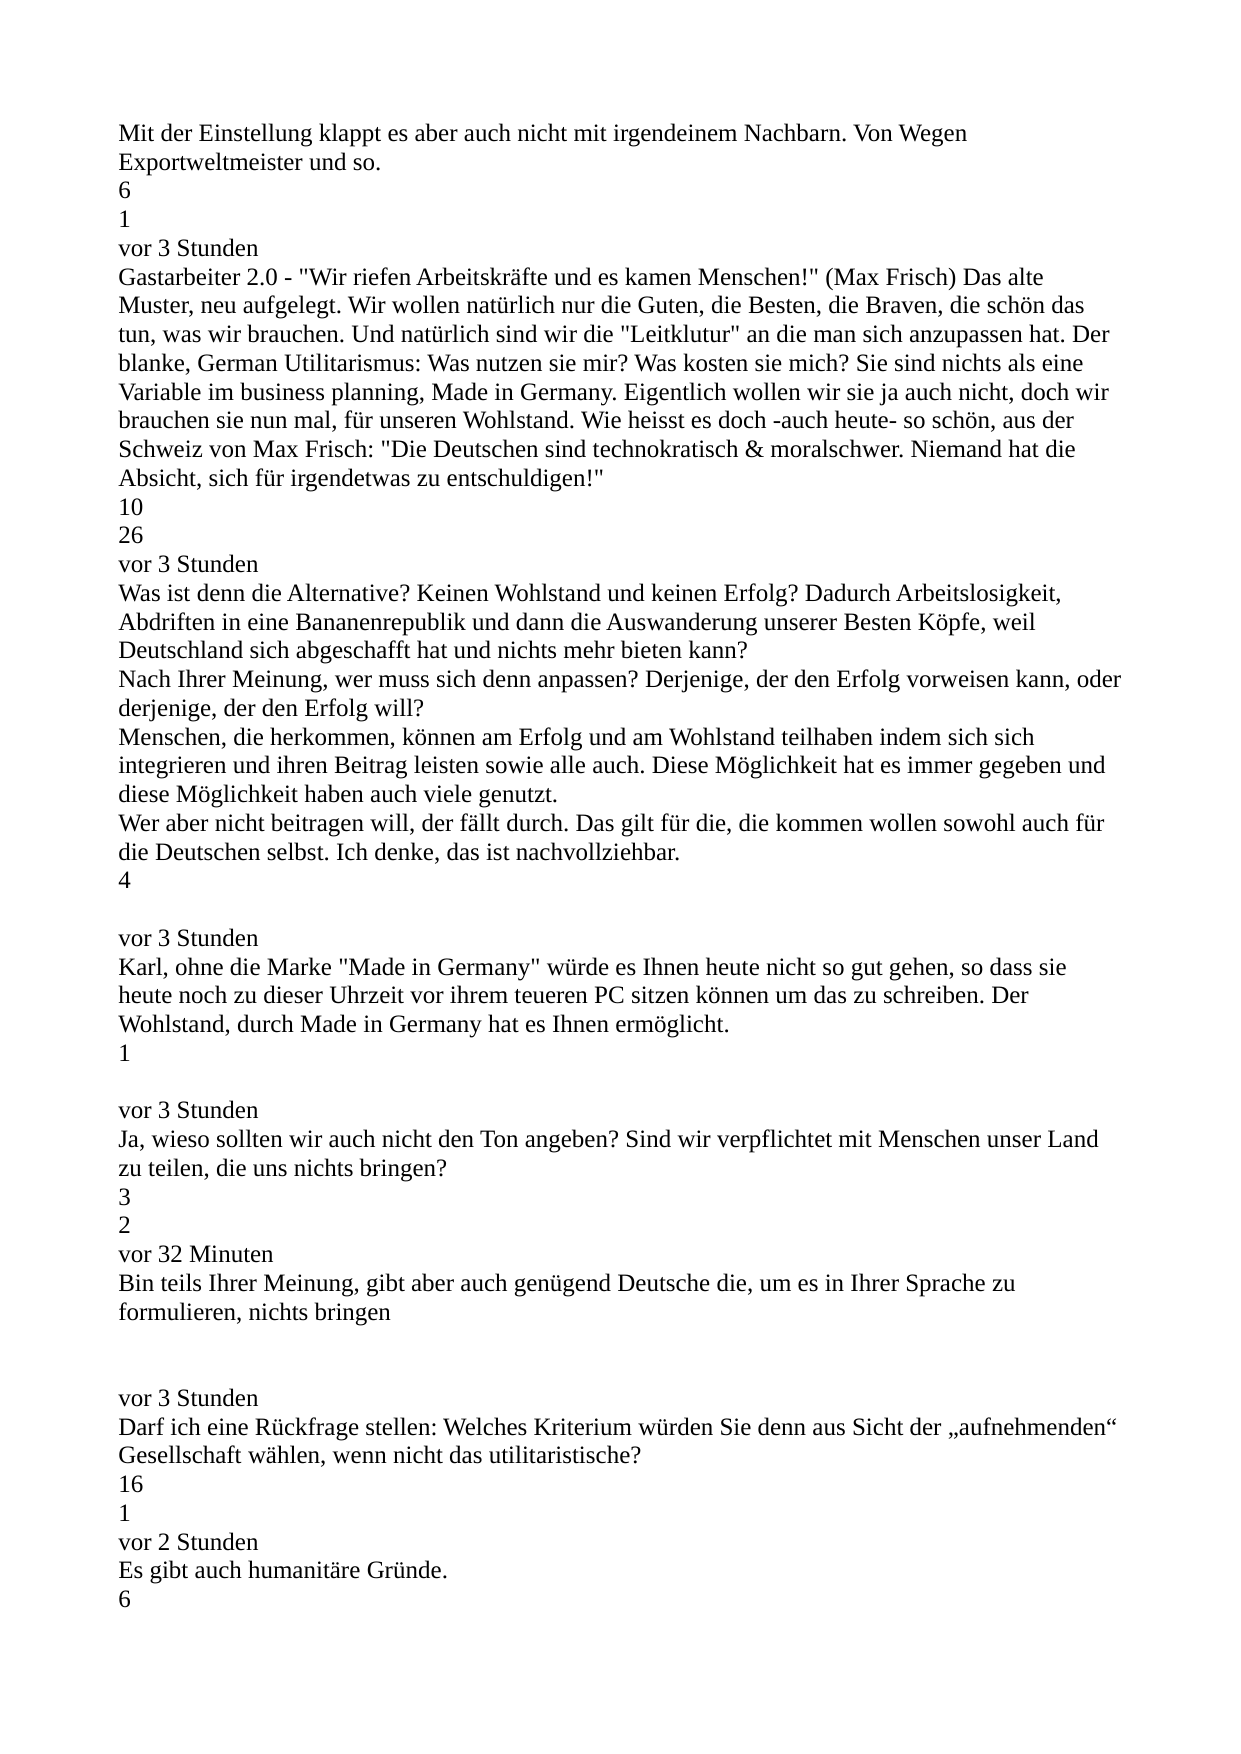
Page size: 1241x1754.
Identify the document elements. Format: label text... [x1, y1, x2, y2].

text 1 [118, 1038, 1122, 1067]
text vor 2 Stunden [118, 1527, 1122, 1556]
text Mit der Einstellung klappt es aber auch nicht mit irgendeinem Nachbarn. Von Wegen Exportweltmeister und so. [118, 118, 1122, 176]
text 2 [118, 1211, 1122, 1239]
text vor 3 Stunden [118, 1383, 1122, 1412]
text Bin teils Ihrer Meinung, gibt aber auch genügend Deutsche die, um es in Ihrer Sprache zu formulieren, nichts bringen [118, 1268, 1122, 1326]
text vor 3 Stunden [118, 549, 1122, 578]
text 16 [118, 1469, 1122, 1498]
text Gastarbeiter 2.0 - "Wir riefen Arbeitskräfte und es kamen Menschen!" (Max Frisch) Das alte Muster, neu aufgelegt. Wir wollen natürlich nur die Guten, die Besten, die Braven, die schön das tun, was wir brauchen. Und natürlich sind wir die "Leitklutur" an die man sich anzupassen hat. Der blanke, German Utilitarismus: Was nutzen sie mir? Was kosten sie mich? Sie sind nichts als eine Variable im business planning, Made in Germany. Eigentlich wollen wir sie ja auch nicht, doch wir brauchen sie nun mal, für unseren Wohlstand. Wie heisst es doch -auch heute- so schön, aus der Schweiz von Max Frisch: "Die Deutschen sind technokratisch & moralschwer. Niemand hat die Absicht, sich für irgendetwas zu entschuldigen!" [118, 262, 1122, 492]
text 4 [118, 866, 1122, 894]
text 3 [118, 1182, 1122, 1211]
text Nach Ihrer Meinung, wer muss sich denn anpassen? Derjenige, der den Erfolg vorweisen kann, oder derjenige, der den Erfolg will? [118, 664, 1122, 722]
text vor 32 Minuten [118, 1239, 1122, 1268]
text 26 [118, 521, 1122, 549]
text Karl, ohne die Marke "Made in Germany" würde es Ihnen heute nicht so gut gehen, so dass sie heute noch zu dieser Uhrzeit vor ihrem teueren PC sitzen können um das zu schreiben. Der Wohlstand, durch Made in Germany hat es Ihnen ermöglicht. [118, 952, 1122, 1038]
text vor 3 Stunden [118, 233, 1122, 262]
text 6 [118, 176, 1122, 204]
text vor 3 Stunden [118, 923, 1122, 952]
text 6 [118, 1584, 1122, 1613]
text 10 [118, 492, 1122, 521]
text Menschen, die herkommen, können am Erfolg und am Wohlstand teilhaben indem sich sich integrieren und ihren Beitrag leisten sowie alle auch. Diese Möglichkeit hat es immer gegeben und diese Möglichkeit haben auch viele genutzt. [118, 722, 1122, 808]
text Was ist denn die Alternative? Keinen Wohlstand und keinen Erfolg? Dadurch Arbeitslosigkeit, Abdriften in eine Bananenrepublik und dann die Auswanderung unserer Besten Köpfe, weil Deutschland sich abgeschafft hat und nichts mehr bieten kann? [118, 578, 1122, 664]
text 1 [118, 1498, 1122, 1527]
text Wer aber nicht beitragen will, der fällt durch. Das gilt für die, die kommen wollen sowohl auch für die Deutschen selbst. Ich denke, das ist nachvollziehbar. [118, 808, 1122, 866]
text Darf ich eine Rückfrage stellen: Welches Kriterium würden Sie denn aus Sicht der „aufnehmenden“ Gesellschaft wählen, wenn nicht das utilitaristische? [118, 1412, 1122, 1469]
text Es gibt auch humanitäre Gründe. [118, 1556, 1122, 1584]
text 1 [118, 204, 1122, 233]
text Ja, wieso sollten wir auch nicht den Ton angeben? Sind wir verpflichtet mit Menschen unser Land zu teilen, die uns nichts bringen? [118, 1124, 1122, 1182]
text vor 3 Stunden [118, 1096, 1122, 1124]
